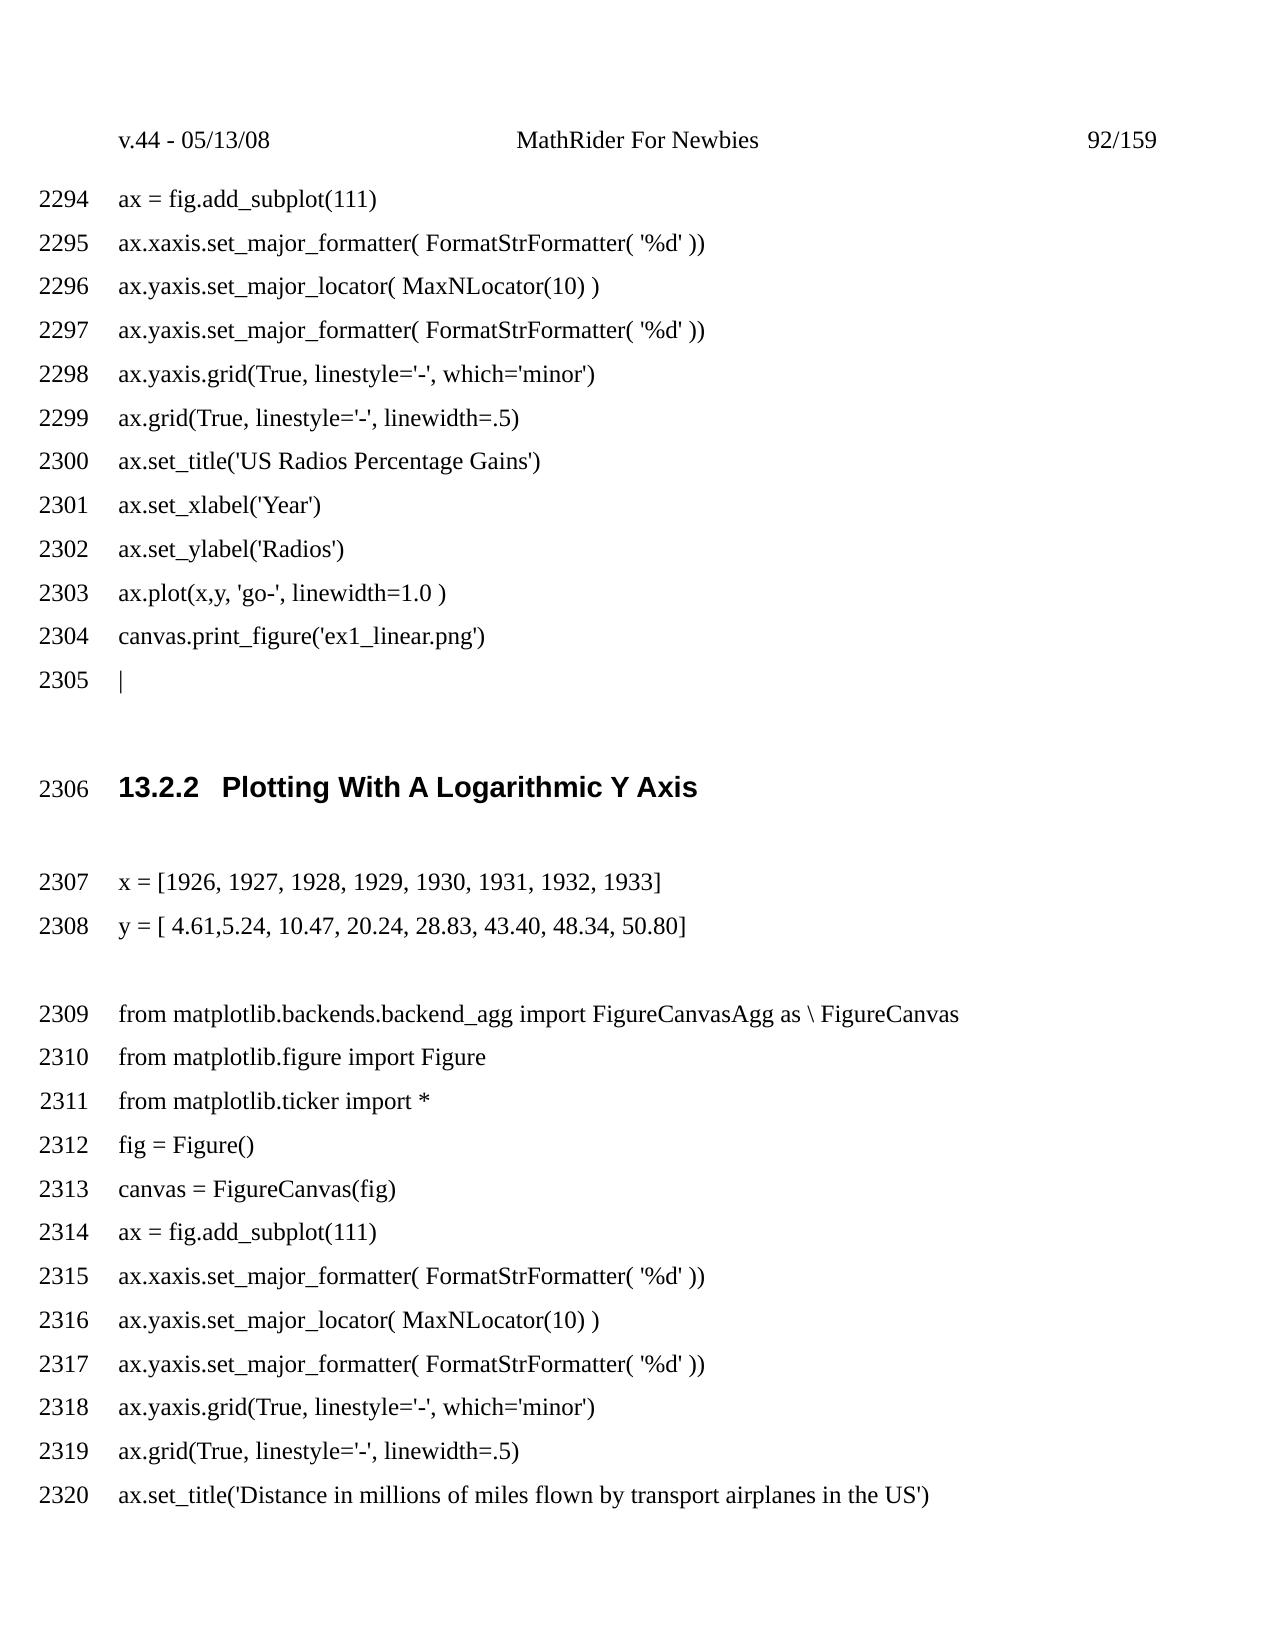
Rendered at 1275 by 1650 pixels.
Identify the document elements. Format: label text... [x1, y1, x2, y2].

text ax.yaxis.set_major_formatter( FormatStrFormatter( '%d' )) [118, 315, 1157, 344]
text from matplotlib.ticker import * [118, 1086, 1157, 1115]
text canvas = FigureCanvas(fig) [118, 1174, 1157, 1202]
text ax.set_ylabel('Radios') [118, 534, 1157, 563]
text ax.set_title('Distance in millions of miles flown by transport airplanes in the US') [118, 1480, 1157, 1509]
text ax.yaxis.set_major_locator( MaxNLocator(10) ) [118, 271, 1157, 300]
text ax.yaxis.grid(True, linestyle='-', which='minor') [118, 359, 1157, 388]
text ax.xaxis.set_major_formatter( FormatStrFormatter( '%d' )) [118, 228, 1157, 256]
text y = [ 4.61,5.24, 10.47, 20.24, 28.83, 43.40, 48.34, 50.80] [118, 911, 1157, 940]
text from matplotlib.backends.backend_agg import FigureCanvasAgg as \ FigureCanvas [118, 999, 1157, 1027]
text canvas.print_figure('ex1_linear.png') [118, 621, 1157, 650]
text from matplotlib.figure import Figure [118, 1042, 1157, 1071]
text ax = fig.add_subplot(111) [118, 1217, 1157, 1246]
text ax = fig.add_subplot(111) [118, 184, 1157, 213]
subtitle Plotting With A Logarithmic Y Axis [118, 770, 1157, 804]
text ax.yaxis.set_major_locator( MaxNLocator(10) ) [118, 1305, 1157, 1334]
text ax.yaxis.set_major_formatter( FormatStrFormatter( '%d' )) [118, 1349, 1157, 1377]
text ax.grid(True, linestyle='-', linewidth=.5) [118, 1436, 1157, 1465]
text ax.yaxis.grid(True, linestyle='-', which='minor') [118, 1392, 1157, 1421]
text ax.xaxis.set_major_formatter( FormatStrFormatter( '%d' )) [118, 1261, 1157, 1290]
text ax.set_xlabel('Year') [118, 490, 1157, 519]
text fig = Figure() [118, 1130, 1157, 1159]
text | [118, 665, 1157, 694]
text ax.plot(x,y, 'go-', linewidth=1.0 ) [118, 578, 1157, 606]
text ax.set_title('US Radios Percentage Gains') [118, 446, 1157, 475]
text x = [1926, 1927, 1928, 1929, 1930, 1931, 1932, 1933] [118, 867, 1157, 896]
text ax.grid(True, linestyle='-', linewidth=.5) [118, 403, 1157, 431]
